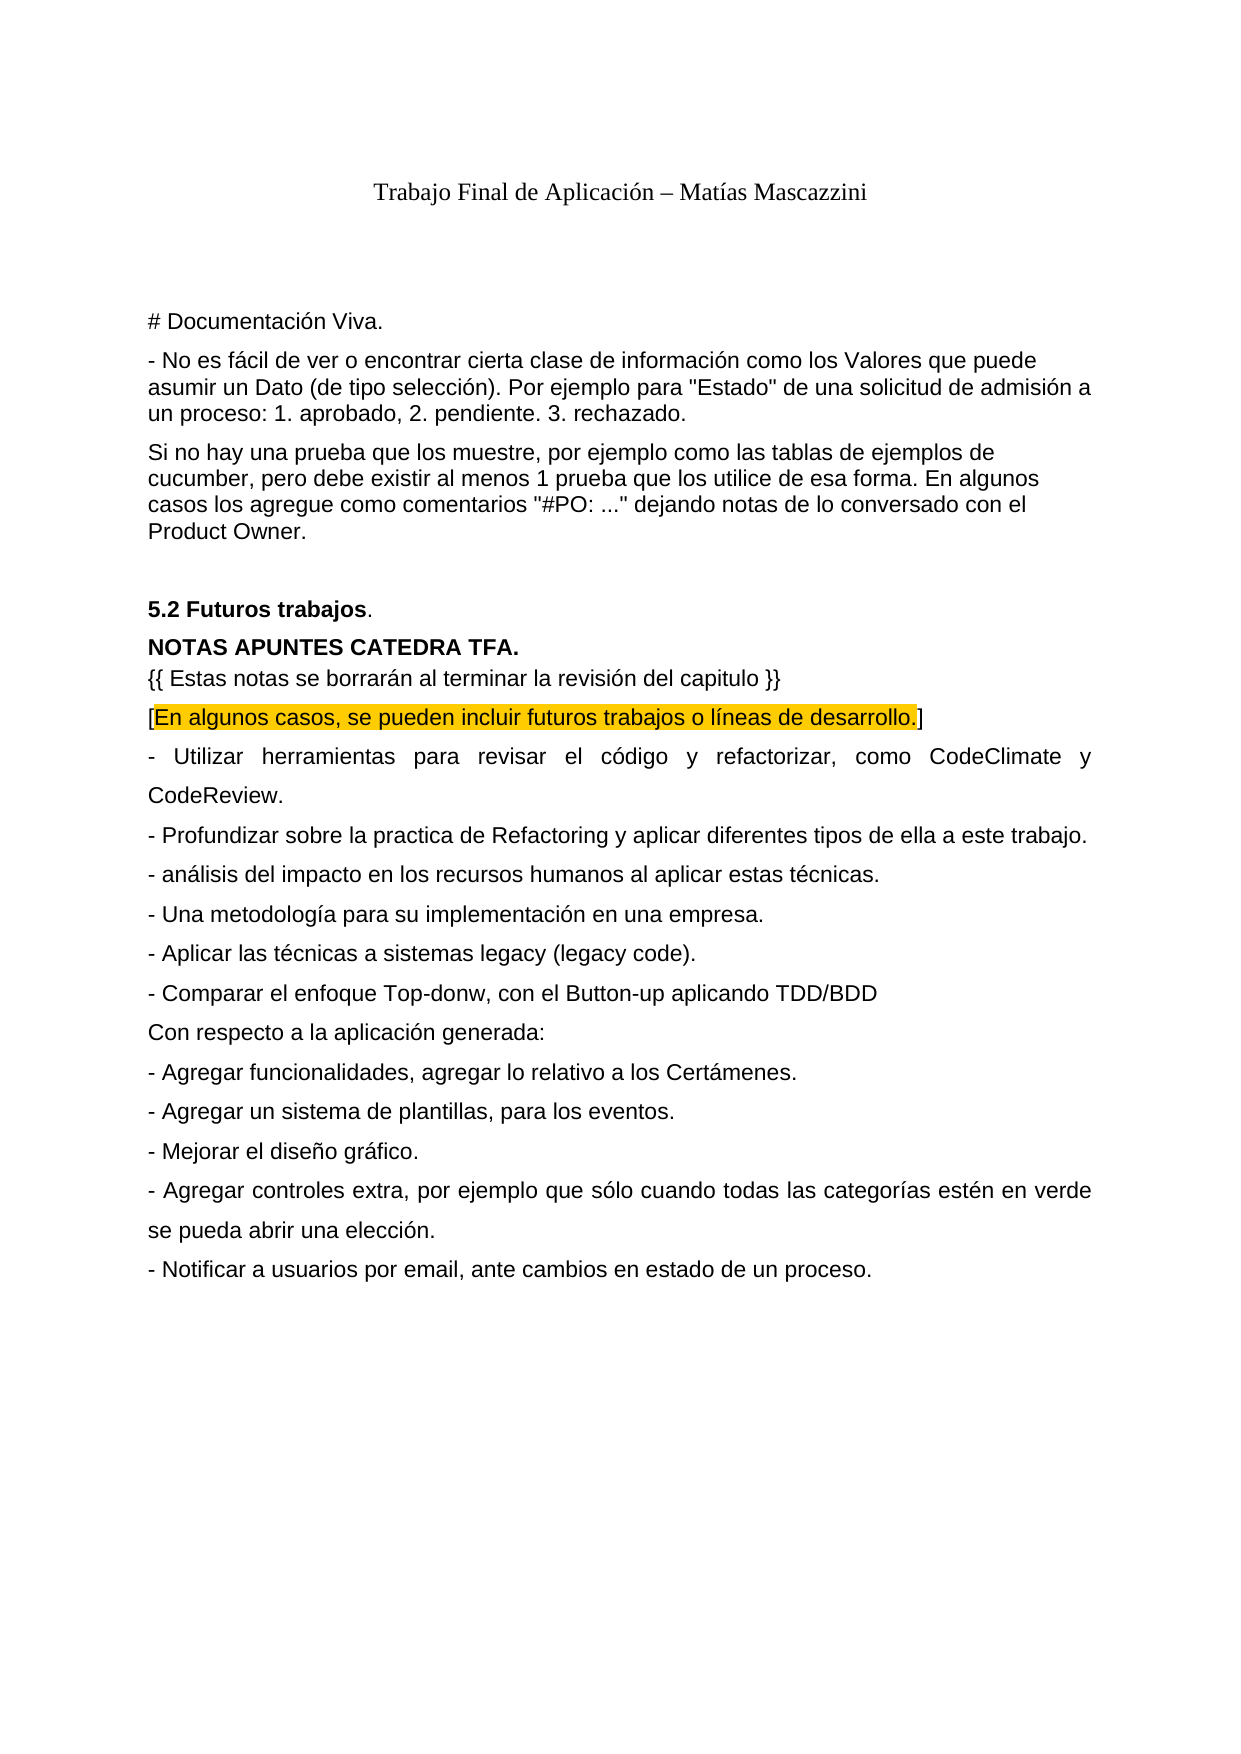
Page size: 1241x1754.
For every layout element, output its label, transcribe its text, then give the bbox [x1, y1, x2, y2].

text - No es fácil de ver o encontrar cierta clase de información como los Valores que puede asumir un Dato (de tipo selección). Por ejemplo para "Estado" de una solicitud de admisión a un proceso: 1. aprobado, 2. pendiente. 3. rechazado. [148, 347, 1093, 426]
text - Una metodología para su implementación en una empresa. [148, 901, 1093, 927]
text - Comparar el enfoque Top-donw, con el Button-up aplicando TDD/BDD [148, 980, 1093, 1006]
text - Mejorar el diseño gráfico. [148, 1138, 1093, 1164]
text - Agregar controles extra, por ejemplo que sólo cuando todas las categorías estén en verde se pueda abrir una elección. [148, 1177, 1093, 1243]
text - Agregar un sistema de plantillas, para los eventos. [148, 1098, 1093, 1124]
text - Utilizar herramientas para revisar el código y refactorizar, como CodeClimate y CodeReview. [148, 743, 1093, 809]
text {{ Estas notas se borrarán al terminar la revisión del capitulo }} [148, 664, 1093, 691]
text [En algunos casos, se pueden incluir futuros trabajos o líneas de desarrollo.] [148, 704, 1093, 730]
text # Documentación Viva. [148, 308, 1093, 335]
text - Agregar funcionalidades, agregar lo relativo a los Certámenes. [148, 1059, 1093, 1085]
text - Profundizar sobre la practica de Refactoring y aplicar diferentes tipos de ella a este trabajo. [148, 822, 1093, 848]
text NOTAS APUNTES CATEDRA TFA. [148, 634, 1093, 661]
text - Aplicar las técnicas a sistemas legacy (legacy code). [148, 940, 1093, 967]
text 5.2 Futuros trabajos. [148, 596, 1093, 622]
text Si no hay una prueba que los muestre, por ejemplo como las tablas de ejemplos de cucumber, pero debe existir al menos 1 prueba que los utilice de esa forma. En algunos casos los agregue como comentarios "#PO: ..." dejando notas de lo conversado con el Product Owner. [148, 439, 1093, 544]
text - análisis del impacto en los recursos humanos al aplicar estas técnicas. [148, 861, 1093, 888]
text - Notificar a usuarios por email, ante cambios en estado de un proceso. [148, 1256, 1093, 1282]
text Con respecto a la aplicación generada: [148, 1019, 1093, 1046]
